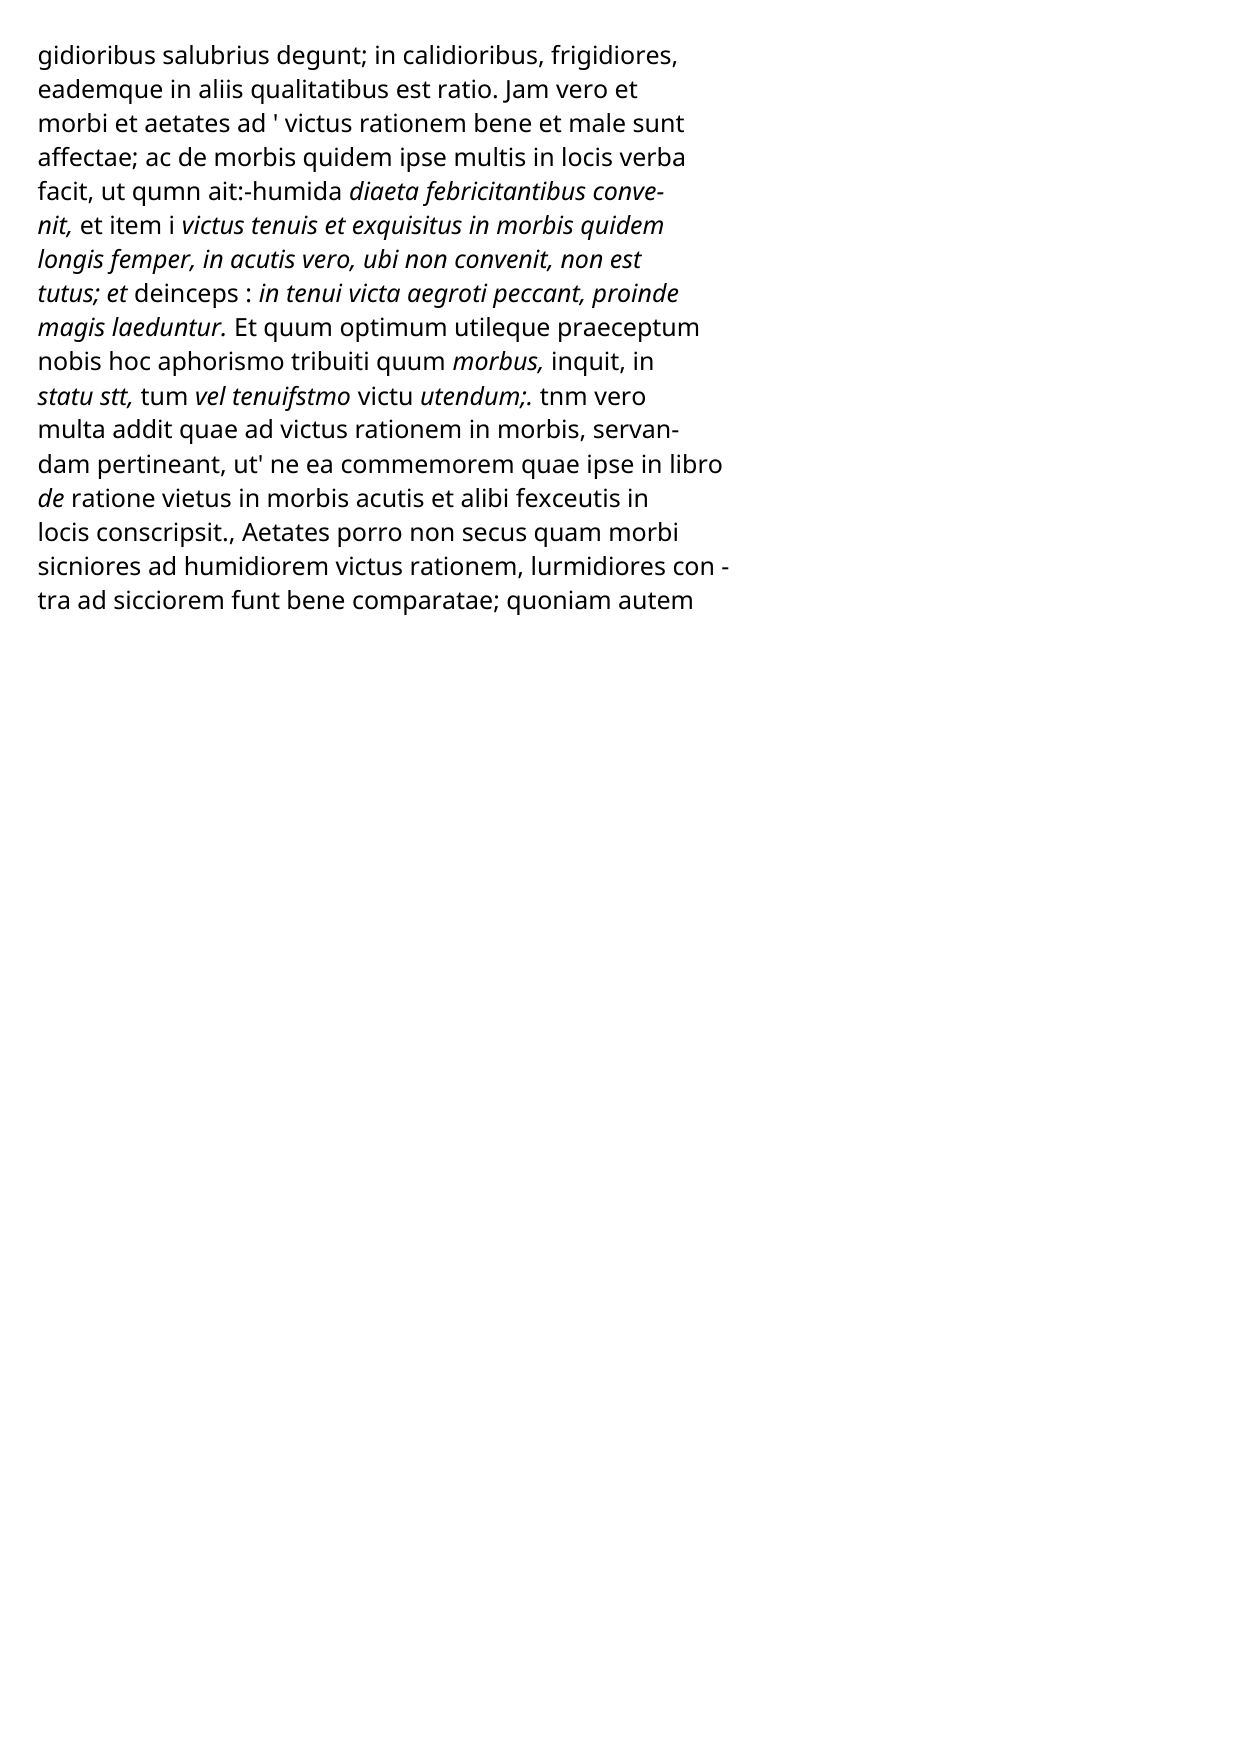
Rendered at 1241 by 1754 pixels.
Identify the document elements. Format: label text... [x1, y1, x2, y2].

text gidioribus salubrius degunt; in calidioribus, frigidiores, eademque in aliis qualitatibus est ratio. Jam vero et morbi et aetates ad ' victus rationem bene et male sunt affectae; ac de morbis quidem ipse multis in locis verba facit, ut qumn ait:-humida diaeta febricitantibus conve- nit, et item i victus tenuis et exquisitus in morbis quidem longis femper, in acutis vero, ubi non convenit, non est tutus; et deinceps : in tenui victa aegroti peccant, proinde magis laeduntur. Et quum optimum utileque praeceptum nobis hoc aphorismo tribuiti quum morbus, inquit, in statu stt, tum vel tenuifstmo victu utendum;. tnm vero multa addit quae ad victus rationem in morbis, servan- dam pertineant, ut' ne ea commemorem quae ipse in libro de ratione vietus in morbis acutis et alibi fexceutis in locis conscripsit., Aetates porro non secus quam morbi sicniores ad humidiorem victus rationem, lurmidiores con - tra ad sicciorem funt bene comparatae; quoniam autem [37, 37, 1203, 617]
